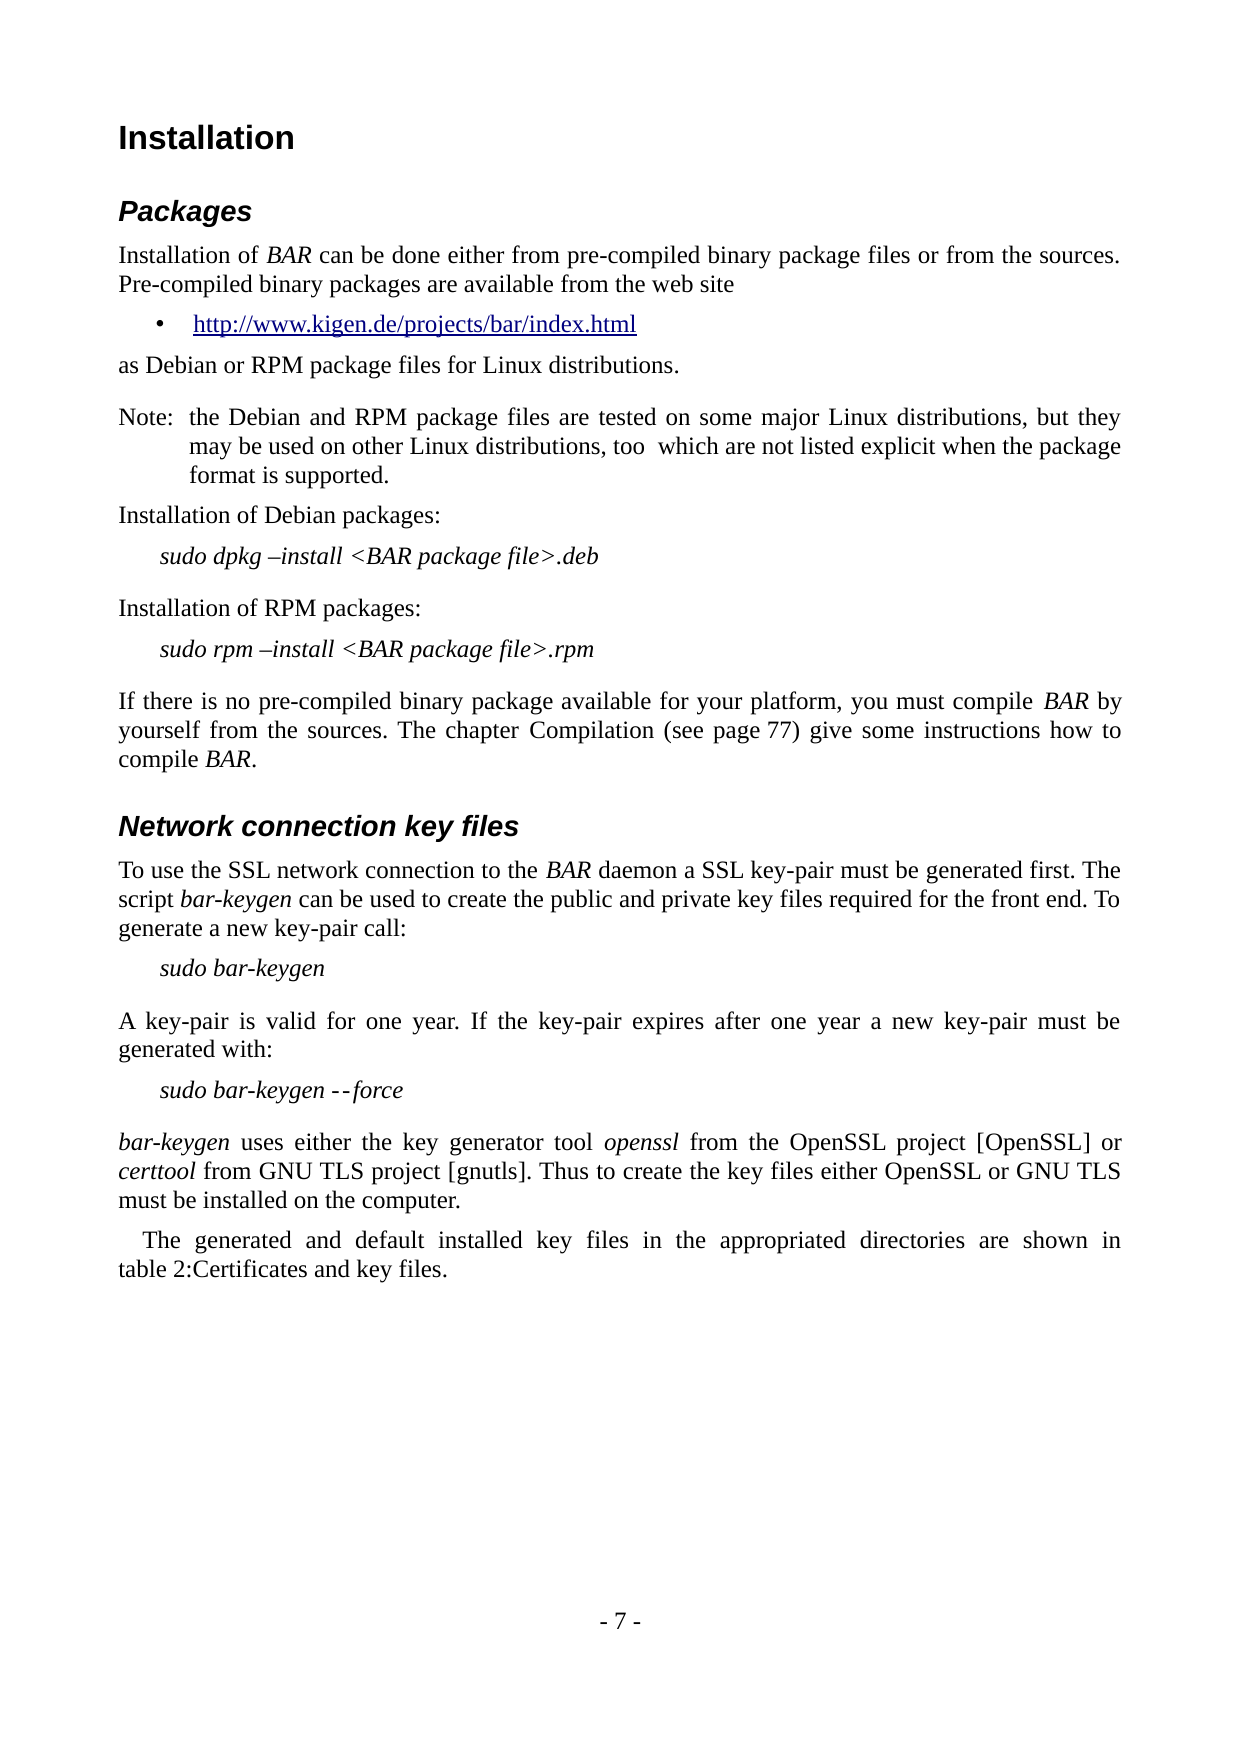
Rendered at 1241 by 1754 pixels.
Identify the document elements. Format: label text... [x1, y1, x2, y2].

text as Debian or RPM package files for Linux distributions. [118, 350, 1122, 379]
text bar-keygen uses either the key generator tool openssl from the OpenSSL project [OpenSSL] or certtool from GNU TLS project [gnutls]. Thus to create the key files either OpenSSL or GNU TLS must be installed on the computer. [118, 1127, 1122, 1214]
subtitle Packages [118, 194, 1122, 228]
text sudo rpm –install <BAR package file>.rpm [159, 634, 1122, 663]
text sudo bar-keygen [159, 953, 1122, 982]
subtitle Installation [118, 118, 1122, 157]
text sudo bar-keygen ‑‑force [159, 1075, 1122, 1104]
text The generated and default installed key files in the appropriated directories are shown in table 2:Certificates and key files. [118, 1225, 1122, 1283]
text Installation of BAR can be done either from pre-compiled binary package files or from the sources. Pre-compiled binary packages are available from the web site [118, 240, 1122, 298]
text If there is no pre-compiled binary package available for your platform, you must compile BAR by yourself from the sources. The chapter Compilation (see page 76) give some instructions how to compile BAR. [118, 686, 1122, 772]
list http://www.kigen.de/projects/bar/index.html [156, 309, 1122, 338]
text A key-pair is valid for one year. If the key-pair expires after one year a new key-pair must be generated with: [118, 1006, 1122, 1063]
text Installation of RPM packages: [118, 593, 1122, 622]
subtitle Network connection key files [118, 809, 1122, 843]
text Note: the Debian and RPM package files are tested on some major Linux distributions, but they may be used on other Linux distributions, too which are not listed explicit when the package format is supported. [118, 402, 1122, 489]
text sudo dpkg –install <BAR package file>.deb [159, 541, 1122, 570]
text Installation of Debian packages: [118, 500, 1122, 529]
text To use the SSL network connection to the BAR daemon a SSL key-pair must be generated first. The script bar-keygen can be used to create the public and private key files required for the front end. To generate a new key-pair call: [118, 855, 1122, 942]
